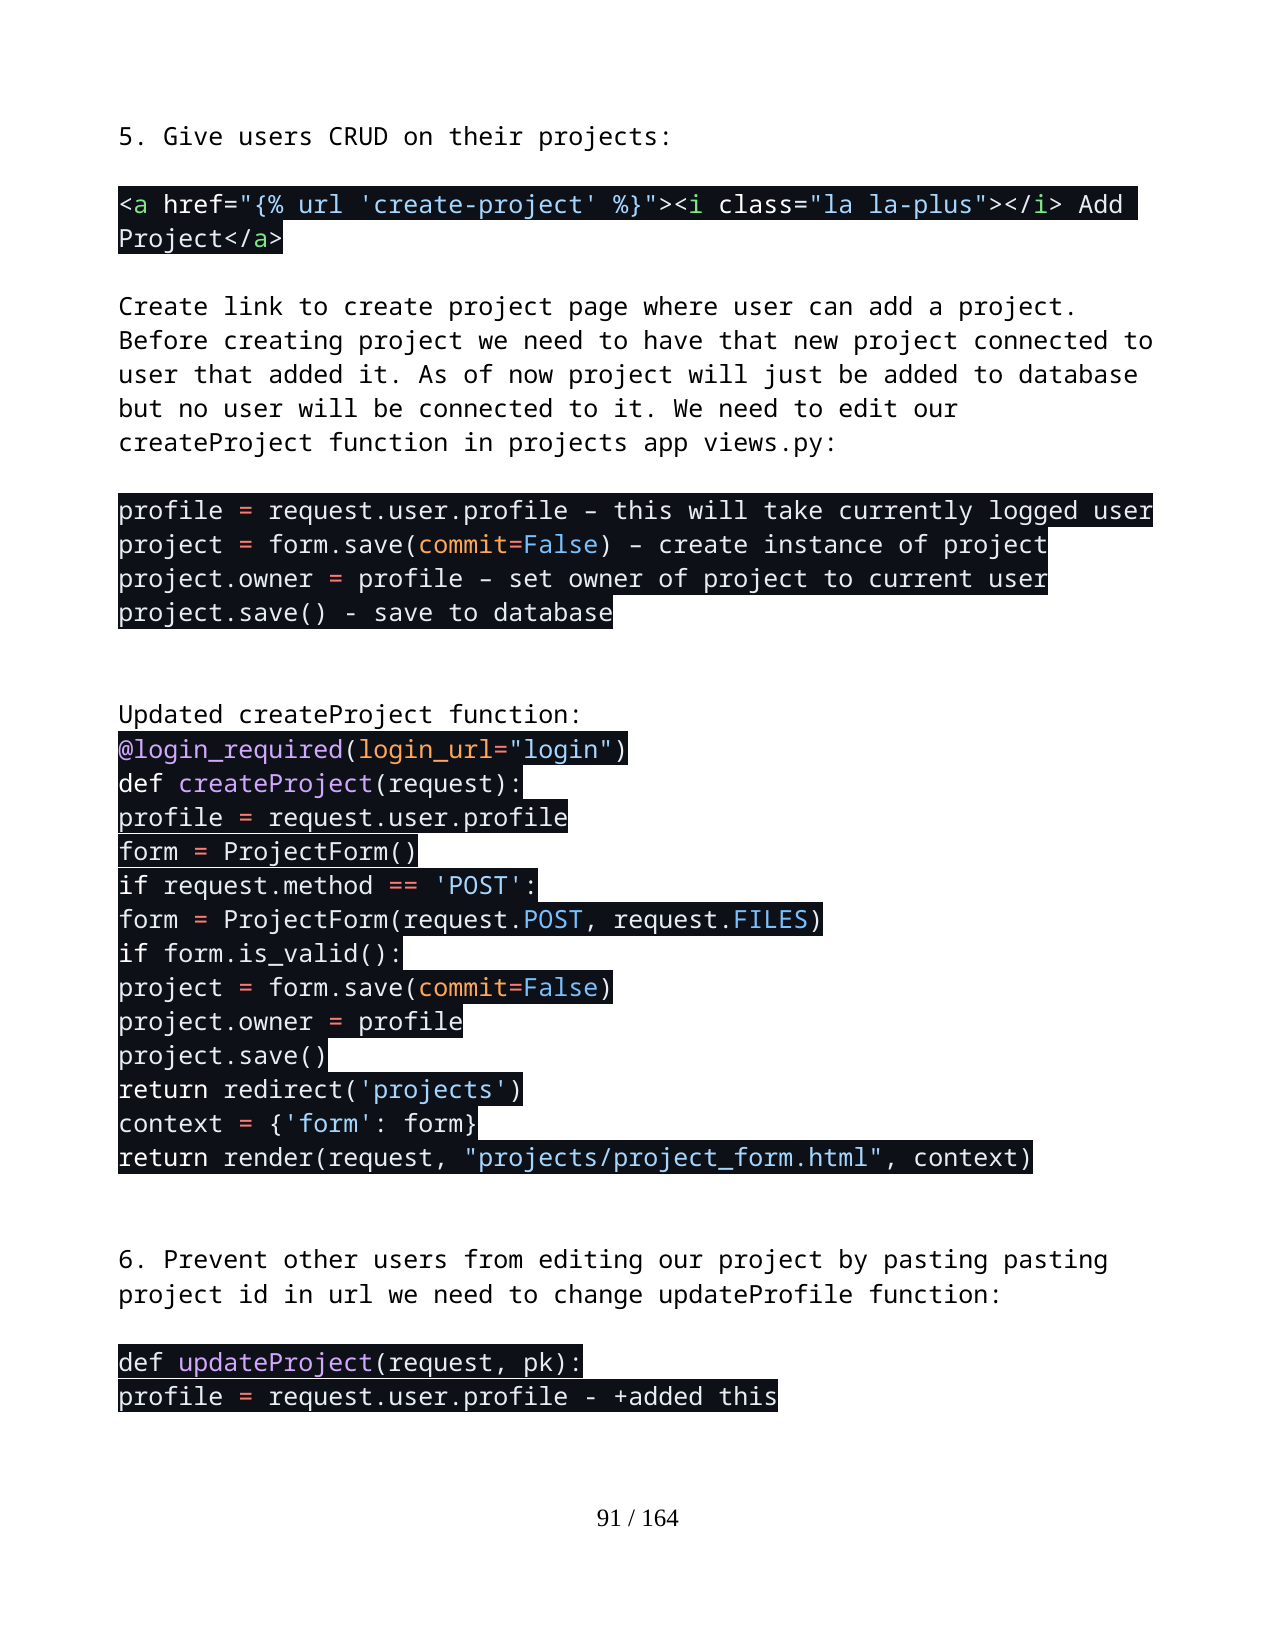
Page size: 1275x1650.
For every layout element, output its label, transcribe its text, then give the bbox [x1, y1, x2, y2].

text if request.method == 'POST': [118, 867, 1157, 902]
text profile = request.user.profile [118, 799, 1157, 833]
text profile = request.user.profile – this will take currently logged user [118, 493, 1157, 527]
text 6. Prevent other users from editing our project by pasting pasting project id in url we need to change updateProfile function: [118, 1242, 1157, 1310]
text def updateProject(request, pk): [118, 1344, 1157, 1378]
text Updated createProject function: [118, 697, 1157, 731]
text def createProject(request): [118, 765, 1157, 799]
text project.owner = profile [118, 1004, 1157, 1038]
text profile = request.user.profile - +added this [118, 1378, 1157, 1412]
text project.save() - save to database [118, 595, 1157, 629]
text return render(request, "projects/project_form.html", context) [118, 1140, 1157, 1174]
text project.owner = profile – set owner of project to current user [118, 561, 1157, 595]
text project.save() [118, 1038, 1157, 1072]
text form = ProjectForm() [118, 833, 1157, 867]
text form = ProjectForm(request.POST, request.FILES) [118, 902, 1157, 936]
text project = form.save(commit=False) [118, 970, 1157, 1004]
text context = {'form': form} [118, 1106, 1157, 1140]
text if form.is_valid(): [118, 936, 1157, 970]
text return redirect('projects') [118, 1072, 1157, 1106]
text Create link to create project page where user can add a project. Before creating project we need to have that new project connected to user that added it. As of now project will just be added to database but no user will be connected to it. We need to edit our createProject function in projects app views.py: [118, 288, 1157, 459]
text <a href="{% url 'create-project' %}"><i class="la la-plus"></i> Add Project</a> [118, 186, 1157, 254]
text 5. Give users CRUD on their projects: [118, 118, 1157, 152]
text @login_required(login_url="login") [118, 731, 1157, 765]
text project = form.save(commit=False) – create instance of project [118, 527, 1157, 561]
